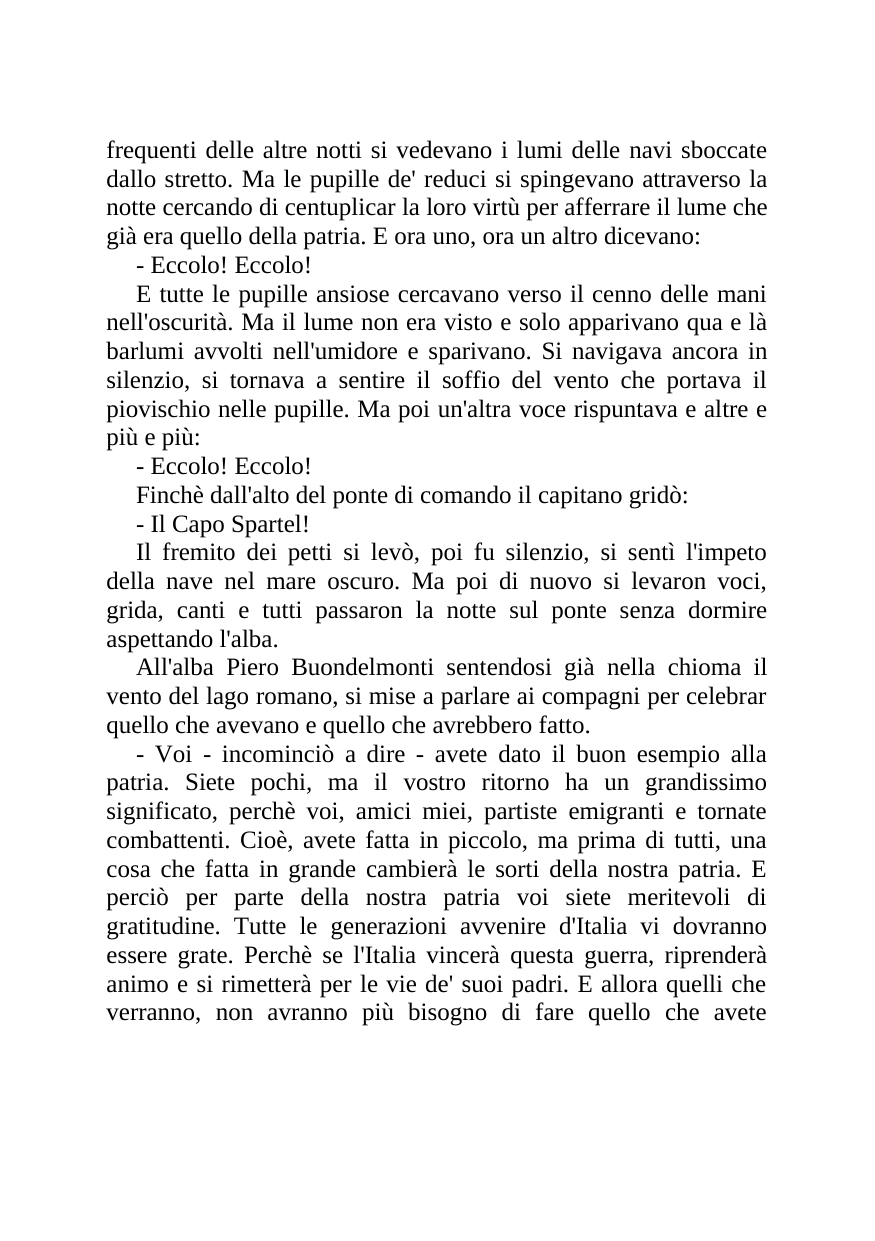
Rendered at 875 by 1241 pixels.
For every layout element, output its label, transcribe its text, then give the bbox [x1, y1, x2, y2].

text All'alba Piero Buondelmonti sentendosi già nella chioma il vento del lago romano, si mise a parlare ai compagni per celebrar quello che avevano e quello che avrebbero fatto. [106, 652, 768, 739]
text - Il Capo Spartel! [106, 509, 768, 537]
text - Voi - incominciò a dire - avete dato il buon esempio alla patria. Siete pochi, ma il vostro ritorno ha un grandissimo significato, perchè voi, amici miei, partiste emigranti e tornate combattenti. Cioè, avete fatta in piccolo, ma prima di tutti, una cosa che fatta in grande cambierà le sorti della nostra patria. E perciò per parte della nostra patria voi siete meritevoli di gratitudine. Tutte le generazioni avvenire d'Italia vi dovranno essere grate. Perchè se l'Italia vincerà questa guerra, riprenderà animo e si rimetterà per le vie de' suoi padri. E allora quelli che verranno, non avranno più bisogno di fare quello che avete [106, 739, 768, 1026]
text - Eccolo! Eccolo! [106, 250, 768, 279]
text Finchè dall'alto del ponte di comando il capitano gridò: [106, 480, 768, 509]
text E tutte le pupille ansiose cercavano verso il cenno delle mani nell'oscurità. Ma il lume non era visto e solo apparivano qua e là barlumi avvolti nell'umidore e sparivano. Si navigava ancora in silenzio, si tornava a sentire il soffio del vento che portava il piovischio nelle pupille. Ma poi un'altra voce rispuntava e altre e più e più: [106, 279, 768, 451]
text - Eccolo! Eccolo! [106, 451, 768, 480]
text frequenti delle altre notti si vedevano i lumi delle navi sboccate dallo stretto. Ma le pupille de' reduci si spingevano attraverso la notte cercando di centuplicar la loro virtù per afferrare il lume che già era quello della patria. E ora uno, ora un altro dicevano: [106, 135, 768, 250]
text Il fremito dei petti si levò, poi fu silenzio, si sentì l'impeto della nave nel mare oscuro. Ma poi di nuovo si levaron voci, grida, canti e tutti passaron la notte sul ponte senza dormire aspettando l'alba. [106, 537, 768, 652]
